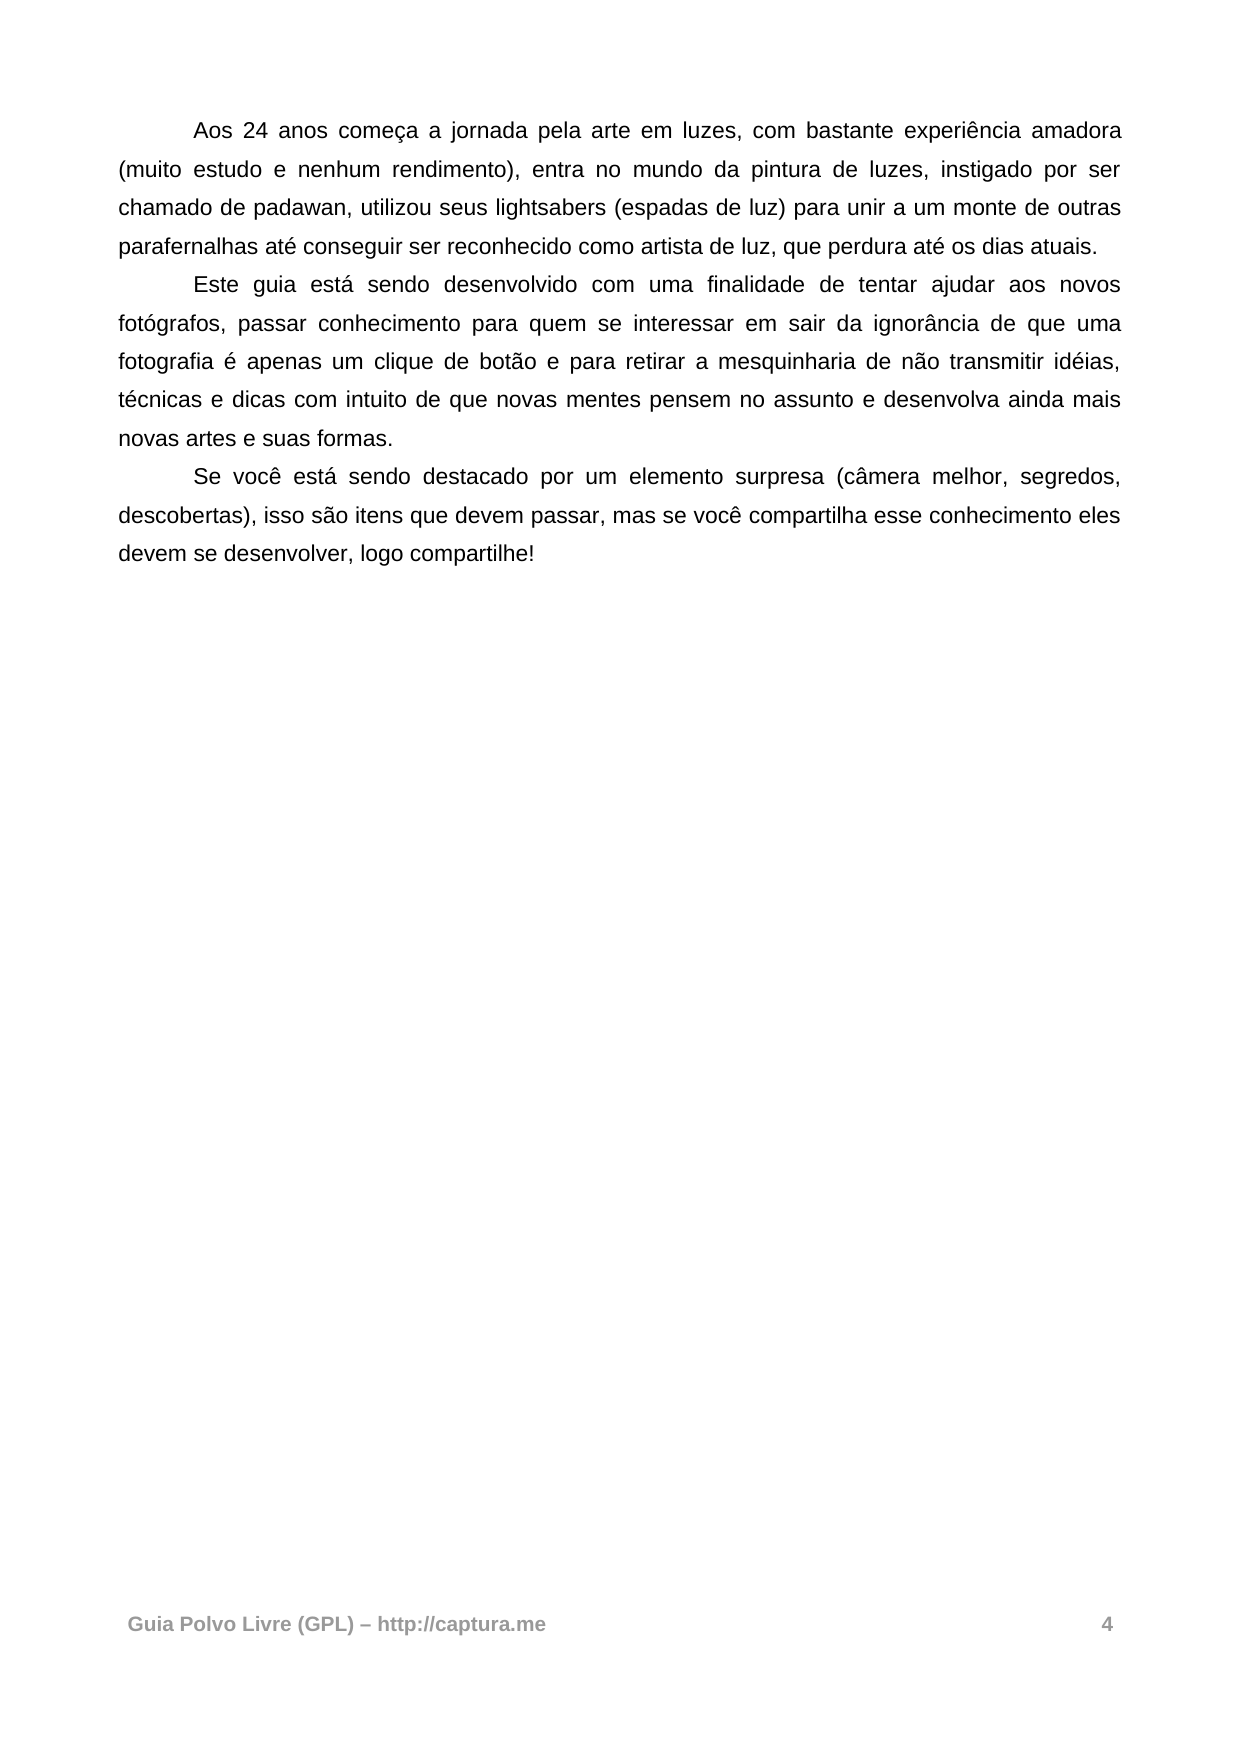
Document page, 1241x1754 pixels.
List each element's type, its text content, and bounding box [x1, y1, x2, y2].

text Se você está sendo destacado por um elemento surpresa (câmera melhor, segredos, descobertas), isso são itens que devem passar, mas se você compartilha esse conhecimento eles devem se desenvolver, logo compartilhe! [118, 464, 1122, 567]
text Aos 24 anos começa a jornada pela arte em luzes, com bastante experiência amadora (muito estudo e nenhum rendimento), entra no mundo da pintura de luzes, instigado por ser chamado de padawan, utilizou seus lightsabers (espadas de luz) para unir a um monte de outras parafernalhas até conseguir ser reconhecido como artista de luz, que perdura até os dias atuais. [118, 118, 1122, 259]
text Este guia está sendo desenvolvido com uma finalidade de tentar ajudar aos novos fotógrafos, passar conhecimento para quem se interessar em sair da ignorância de que uma fotografia é apenas um clique de botão e para retirar a mesquinharia de não transmitir idéias, técnicas e dicas com intuito de que novas mentes pensem no assunto e desenvolva ainda mais novas artes e suas formas. [118, 272, 1122, 451]
